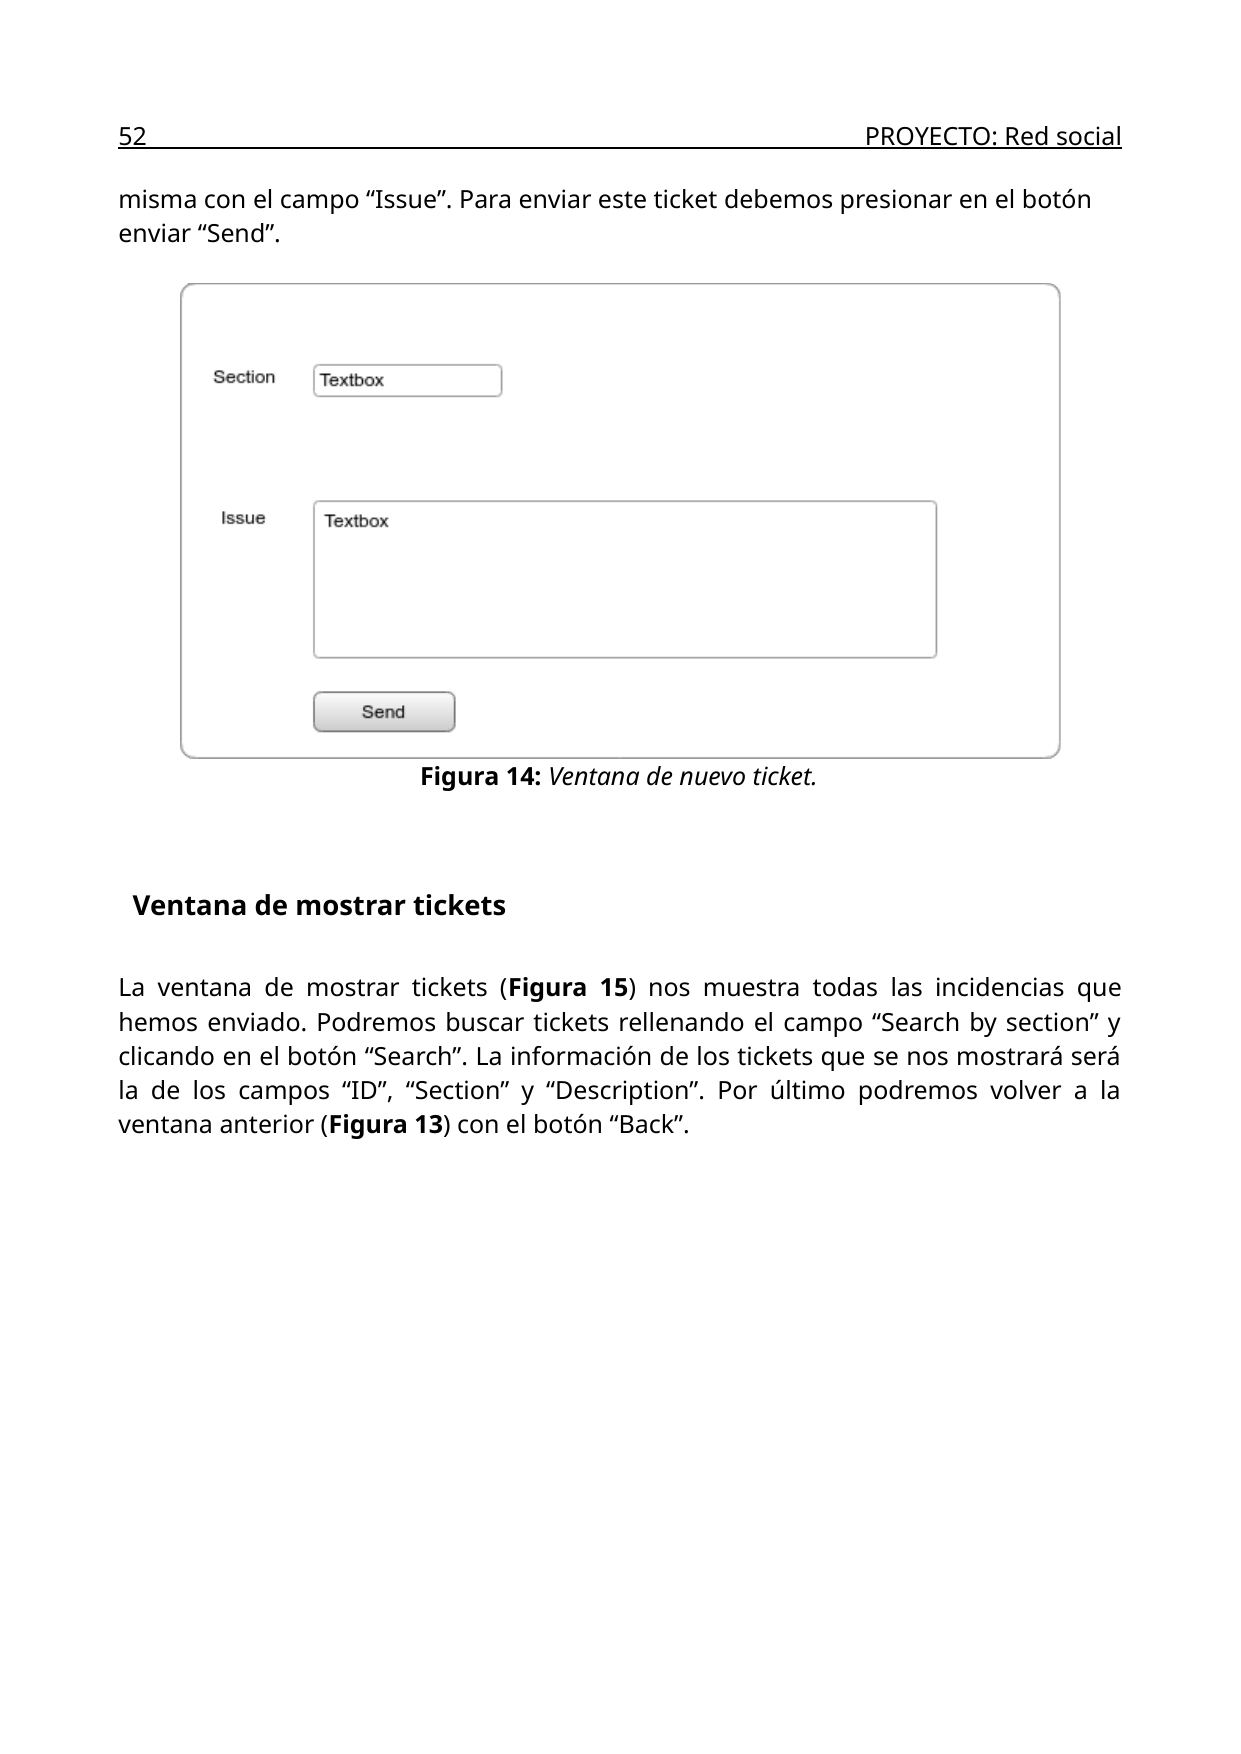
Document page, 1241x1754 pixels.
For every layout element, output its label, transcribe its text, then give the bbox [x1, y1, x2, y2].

text Figura 14: Ventana de nuevo ticket. [118, 759, 1122, 793]
picture [179, 283, 1061, 759]
text La ventana de mostrar tickets (Figura 15) nos muestra todas las incidencias que hemos enviado. Podremos buscar tickets rellenando el campo “Search by section” y clicando en el botón “Search”. La información de los tickets que se nos mostrará será la de los campos “ID”, “Section” y “Description”. Por último podremos volver a la ventana anterior (Figura 13) con el botón “Back”. [118, 970, 1122, 1140]
subtitle Ventana de mostrar tickets [118, 886, 1122, 923]
text misma con el campo “Issue”. Para enviar este ticket debemos presionar en el botón enviar “Send”. [118, 182, 1122, 250]
